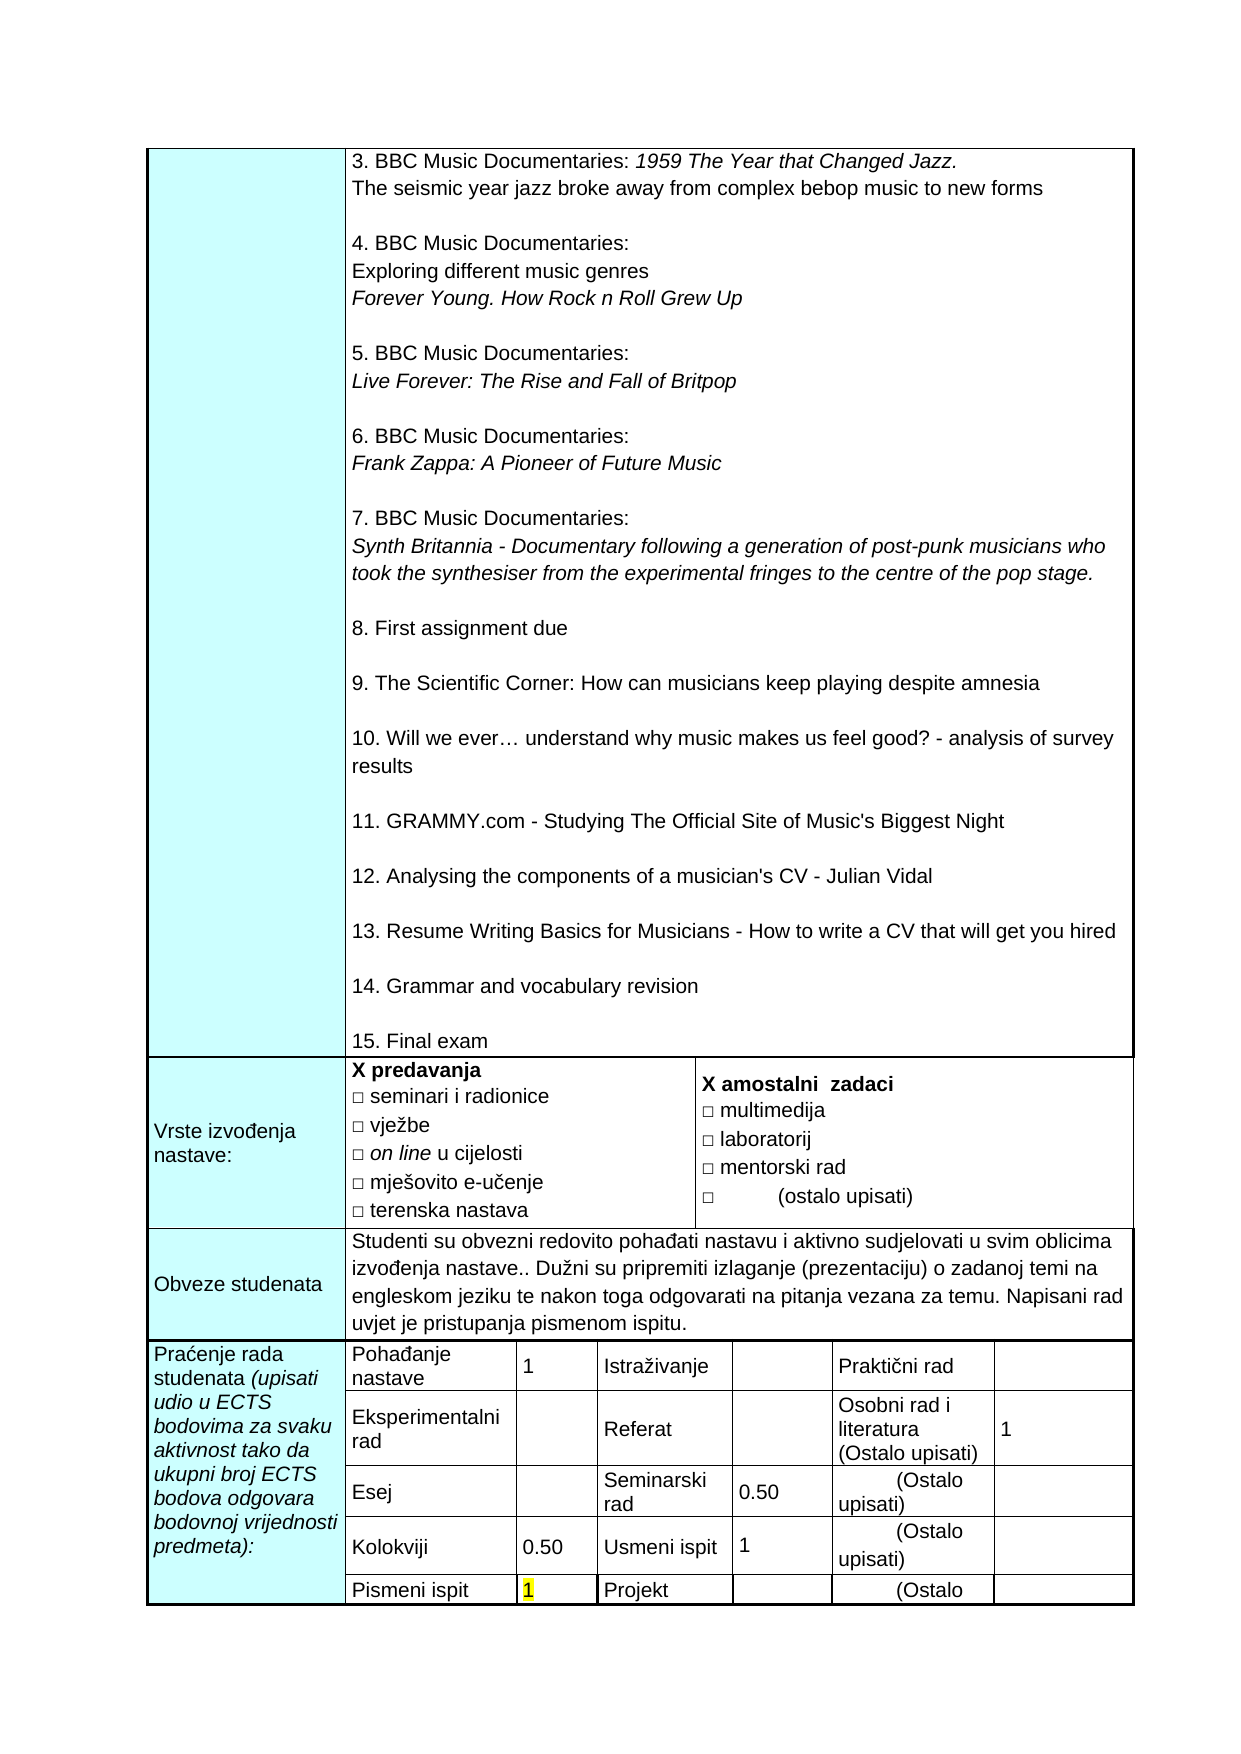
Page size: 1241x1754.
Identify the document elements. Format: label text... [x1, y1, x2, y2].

table_cell Pismeni ispit [346, 1575, 516, 1603]
table_cell Projekt [599, 1575, 732, 1603]
table_cell [517, 1466, 597, 1516]
table_cell 3. BBC Music Documentaries: 1959 The Year that Changed Jazz. The seismic year jazz broke away from complex bebop music to new forms 4. BBC Music Documentaries: Exploring different music genres Forever Young. How Rock n Roll Grew Up 5. BBC Music Documentaries: Live Forever: The Rise and Fall of Britpop 6. BBC Music Documentaries: Frank Zappa: A Pioneer of Future Music 7. BBC Music Documentaries: Synth Britannia - Documentary following a generation of post-punk musicians who took the synthesiser from the experimental fringes to the centre of the pop stage. 8. First assignment due 9. The Scientific Corner: How can musicians keep playing despite amnesia 10. Will we ever… understand why music makes us feel good? - analysis of survey results 11. GRAMMY.com - Studying The Official Site of Music's Biggest Night 12. Analysing the components of a musician's CV - Julian Vidal 13. Resume Writing Basics for Musicians - How to write a CV that will get you hired 14. Grammar and vocabulary revision 15. Final exam [346, 149, 1132, 1056]
table_cell Eksperimentalni rad [346, 1391, 516, 1465]
table_cell (Ostalo upisati) [833, 1466, 994, 1516]
table_cell 0.50 [733, 1466, 832, 1516]
table_cell [995, 1342, 1132, 1390]
table_cell [995, 1575, 1132, 1603]
table_cell [995, 1466, 1132, 1516]
table_cell (Ostalo upisati) [833, 1517, 994, 1574]
table_cell [149, 149, 345, 1056]
table_cell Usmeni ispit [598, 1517, 732, 1574]
table_cell Esej [346, 1466, 516, 1516]
table_cell [734, 1575, 831, 1603]
table_cell [517, 1391, 597, 1465]
table_cell Pohađanje nastave [346, 1342, 516, 1390]
table_cell Studenti su obvezni redovito pohađati nastavu i aktivno sudjelovati u svim oblicima izvođenja nastave.. Dužni su pripremiti izlaganje (prezentaciju) o zadanoj temi na engleskom jeziku te nakon toga odgovarati na pitanja vezana za temu. Napisani rad uvjet je pristupanja pismenom ispitu. [346, 1229, 1132, 1339]
table_cell Referat [598, 1391, 732, 1465]
table_cell Istraživanje [598, 1342, 732, 1390]
table_cell [733, 1391, 832, 1465]
table_cell 1 [517, 1342, 597, 1390]
table_cell Obveze studenata [149, 1229, 345, 1339]
table_cell Seminarski rad [598, 1466, 732, 1516]
table_cell Vrste izvođenja nastave: [149, 1058, 345, 1227]
table_cell Praćenje rada studenata (upisati udio u ECTS bodovima za svaku aktivnost tako da ukupni broj ECTS bodova odgovara bodovnoj vrijednosti predmeta): [149, 1342, 345, 1603]
table_cell X predavanja ☐ seminari i radionice ☐ vježbe ☐ on line u cijelosti ☐ mješovito e-učenje ☐ terenska nastava [346, 1058, 695, 1227]
table_cell 1 [518, 1575, 596, 1603]
table_cell Praktični rad [833, 1342, 994, 1390]
table_cell [995, 1517, 1132, 1574]
table_cell Kolokviji [346, 1517, 516, 1574]
table_cell 1 [733, 1517, 832, 1574]
table_cell [733, 1342, 832, 1390]
table_cell 0.50 [517, 1517, 597, 1574]
table_cell X amostalni zadaci ☐ multimedija ☐ laboratorij ☐ mentorski rad ☐ (ostalo upisati) [696, 1058, 1133, 1227]
table_cell 1 [995, 1391, 1132, 1465]
table_cell Osobni rad i literatura (Ostalo upisati) [833, 1391, 994, 1465]
table_cell (Ostalo [833, 1575, 993, 1603]
